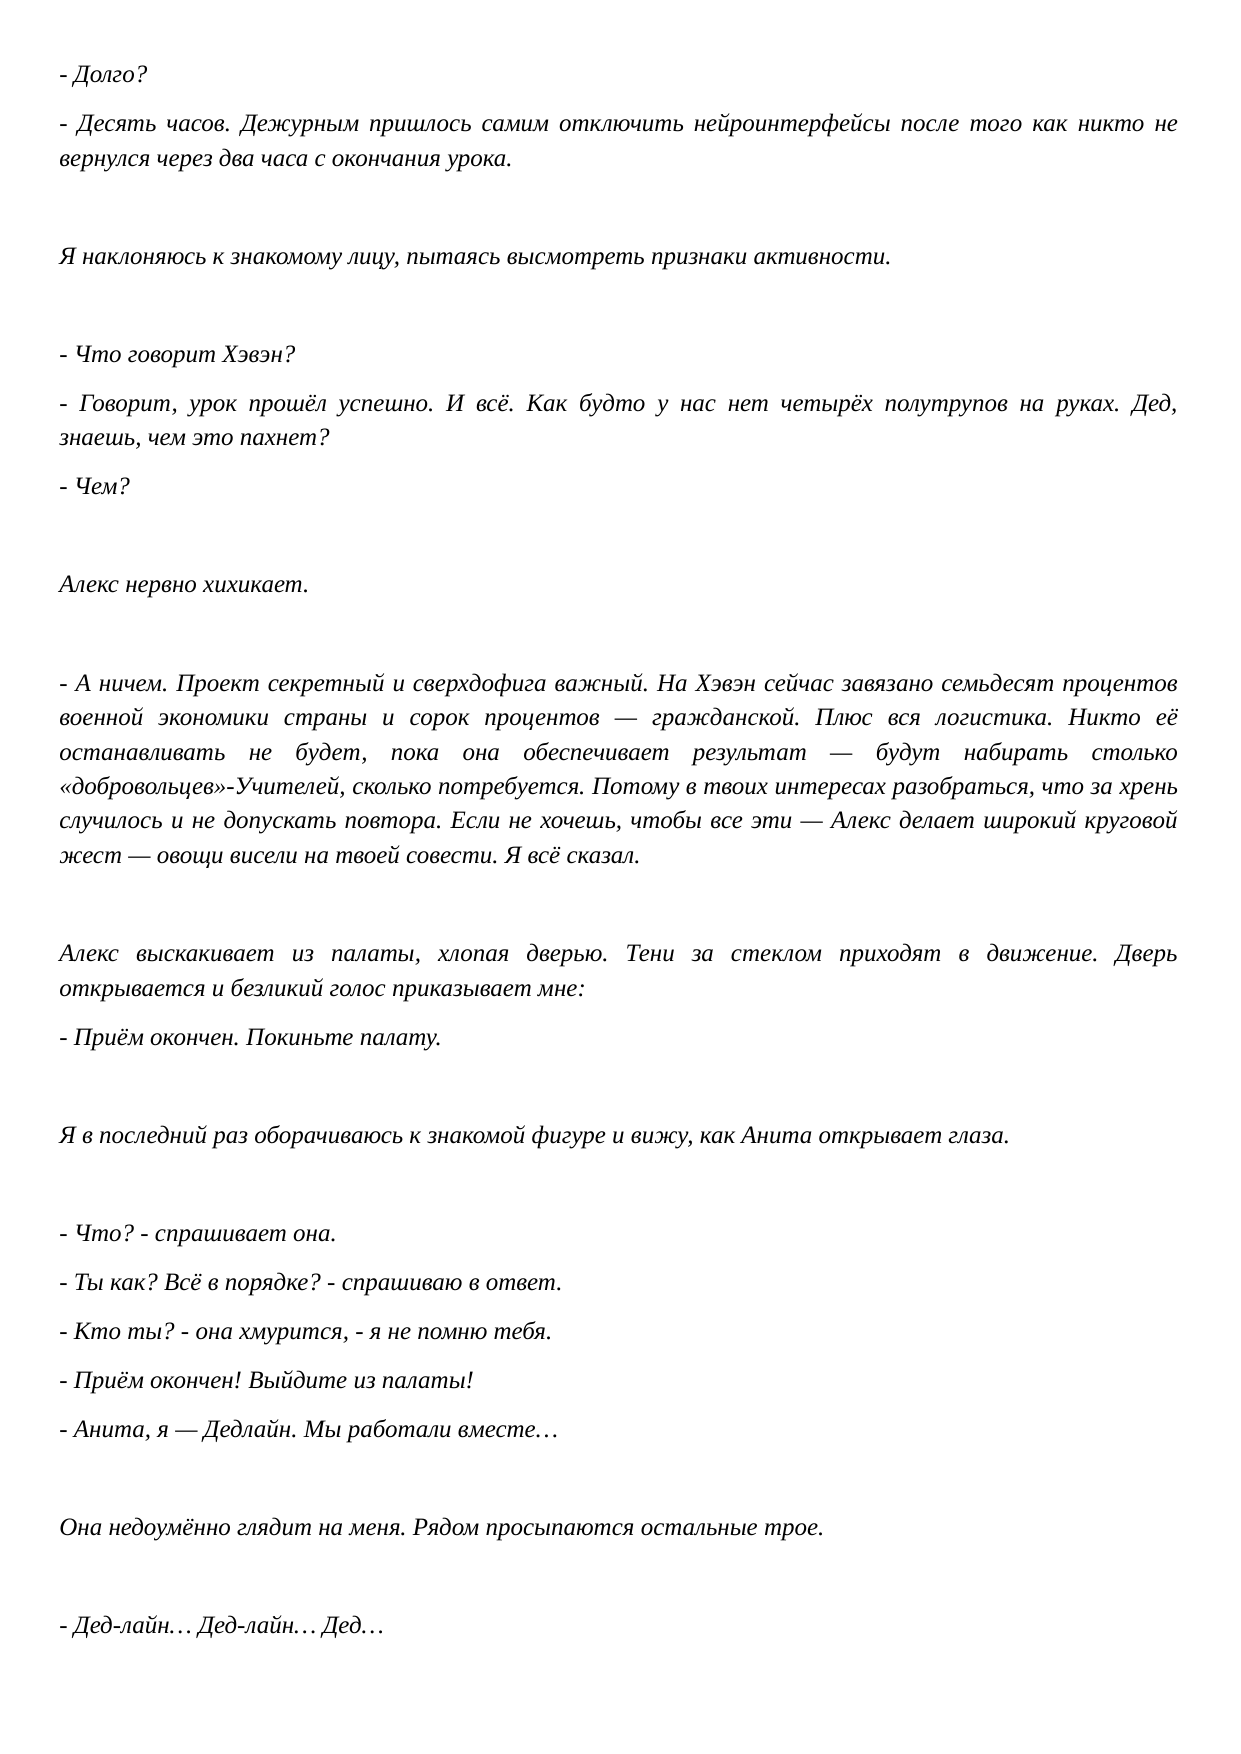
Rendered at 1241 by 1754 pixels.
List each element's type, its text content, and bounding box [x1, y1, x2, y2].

text - Что? - спрашивает она. [59, 1218, 1181, 1247]
text - Говорит, урок прошёл успешно. И всё. Как будто у нас нет четырёх полутрупов на руках. Дед, знаешь, чем это пахнет? [59, 388, 1181, 451]
text Я наклоняюсь к знакомому лицу, пытаясь высмотреть признаки активности. [59, 241, 1181, 269]
text Алекс нервно хихикает. [59, 569, 1181, 598]
text - Кто ты? - она хмурится, - я не помню тебя. [59, 1316, 1181, 1345]
text - Приём окончен! Выйдите из палаты! [59, 1365, 1181, 1394]
text - Дед-лайн… Дед-лайн… Дед… [59, 1611, 1181, 1639]
text - Чем? [59, 471, 1181, 500]
text Она недоумённо глядит на меня. Рядом просыпаются остальные трое. [59, 1512, 1181, 1541]
text - Долго? [59, 59, 1181, 88]
text - А ничем. Проект секретный и сверхдофига важный. На Хэвэн сейчас завязано семьдесят процентов военной экономики страны и сорок процентов — гражданской. Плюс вся логистика. Никто её останавливать не будет, пока она обеспечивает результат — будут набирать столько «добровольцев»-Учителей, сколько потребуется. Потому в твоих интересах разобраться, что за хрень случилось и не допускать повтора. Если не хочешь, чтобы все эти — Алекс делает широкий круговой жест — овощи висели на твоей совести. Я всё сказал. [59, 668, 1181, 869]
text - Ты как? Всё в порядке? - спрашиваю в ответ. [59, 1267, 1181, 1296]
text Я в последний раз оборачиваюсь к знакомой фигуре и вижу, как Анита открывает глаза. [59, 1120, 1181, 1149]
text - Анита, я — Дедлайн. Мы работали вместе… [59, 1414, 1181, 1443]
text Алекс выскакивает из палаты, хлопая дверью. Тени за стеклом приходят в движение. Дверь открывается и безликий голос приказывает мне: [59, 938, 1181, 1001]
text - Десять часов. Дежурным пришлось самим отключить нейроинтерфейсы после того как никто не вернулся через два часа с окончания урока. [59, 108, 1181, 171]
text - Приём окончен. Покиньте палату. [59, 1022, 1181, 1051]
text - Что говорит Хэвэн? [59, 339, 1181, 368]
